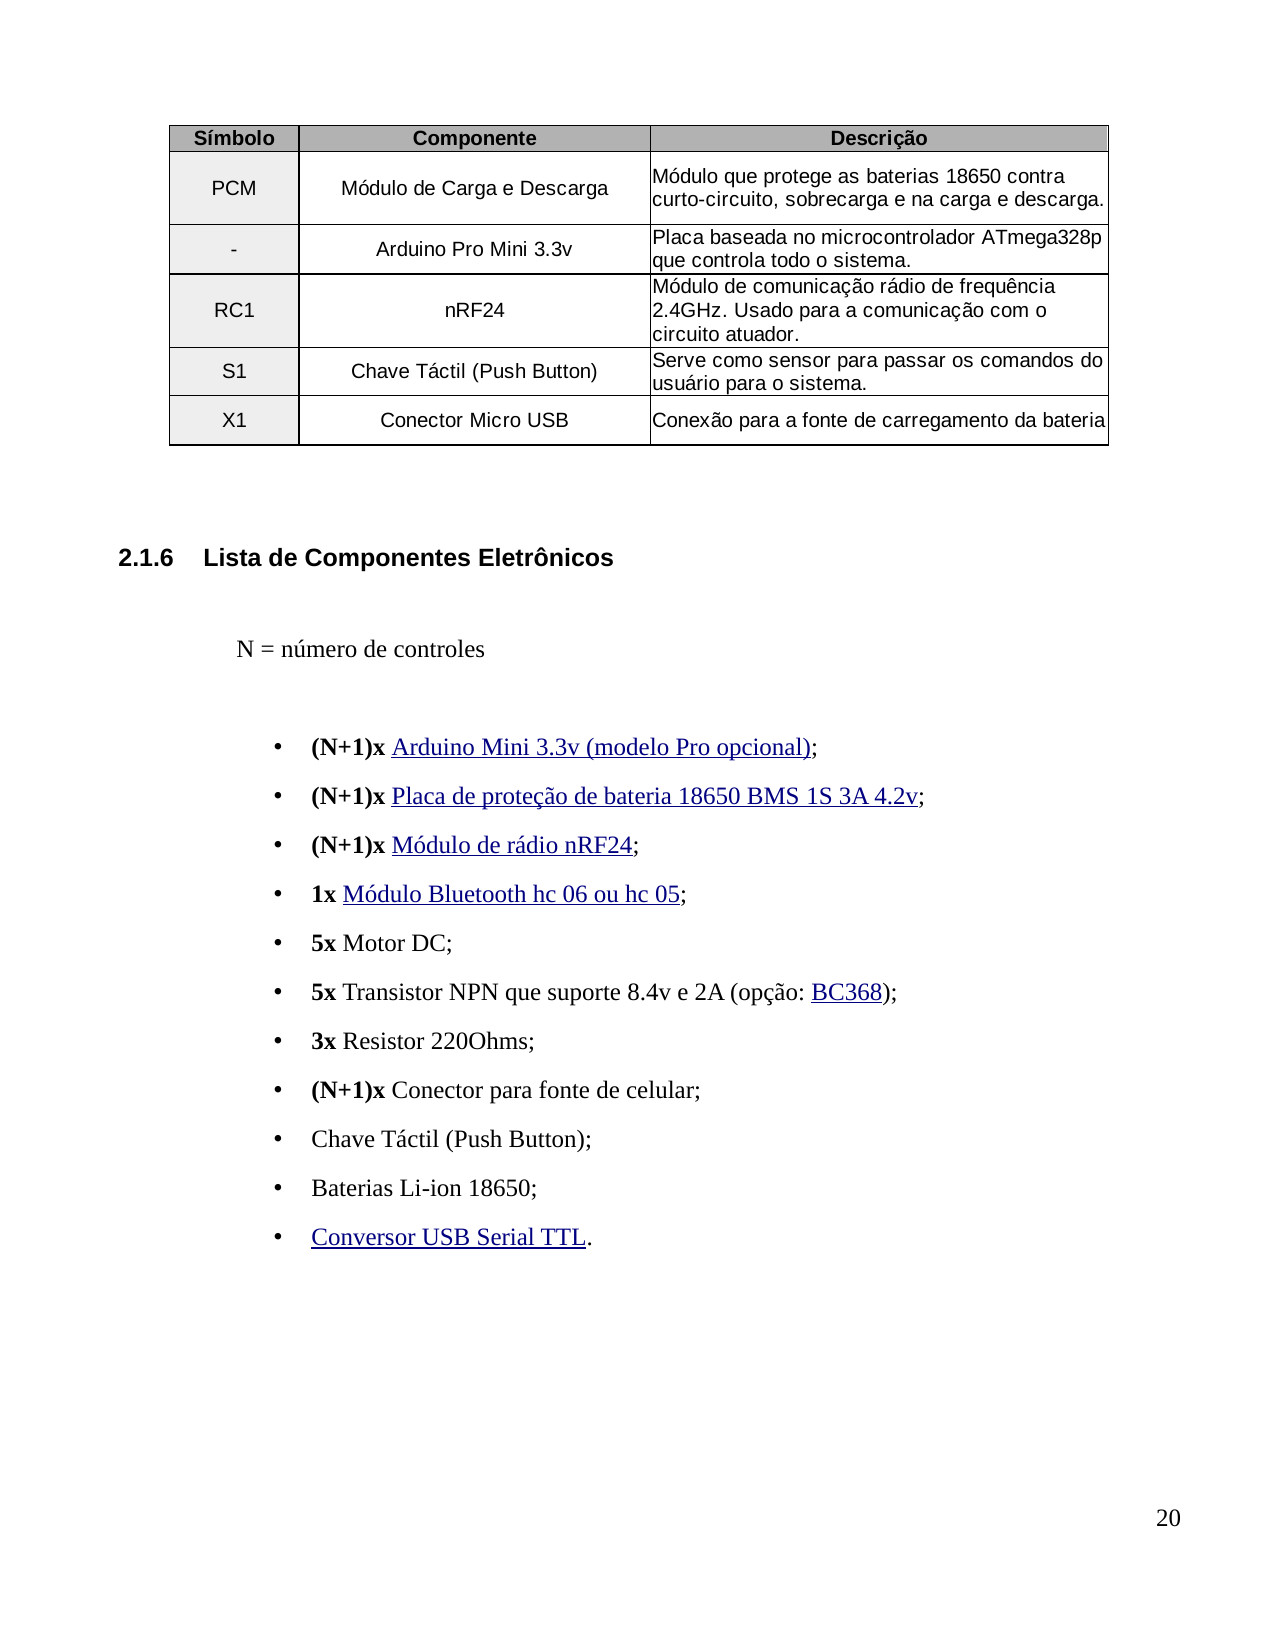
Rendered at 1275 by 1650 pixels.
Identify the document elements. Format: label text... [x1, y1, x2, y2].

list Chave Táctil (Push Button); [274, 1124, 1181, 1153]
list (N+1)x Arduino Mini 3.3v (modelo Pro opcional); [274, 732, 1181, 761]
list (N+1)x Placa de proteção de bateria 18650 BMS 1S 3A 4.2v; [274, 781, 1181, 809]
list 5x Motor DC; [274, 928, 1181, 957]
list (N+1)x Módulo de rádio nRF24; [274, 830, 1181, 859]
list (N+1)x Conector para fonte de celular; [274, 1075, 1181, 1104]
subtitle 2.1.6 Lista de Componentes Eletrônicos [118, 543, 1181, 572]
text N = número de controles [236, 634, 1062, 662]
list 1x Módulo Bluetooth hc 06 ou hc 05; [274, 879, 1181, 908]
list Baterias Li-ion 18650; [274, 1173, 1181, 1202]
list 3x Resistor 220Ohms; [274, 1026, 1181, 1055]
list 5x Transistor NPN que suporte 8.4v e 2A (opção: BC368); [274, 977, 1181, 1006]
list Conversor USB Serial TTL. [274, 1222, 1181, 1251]
